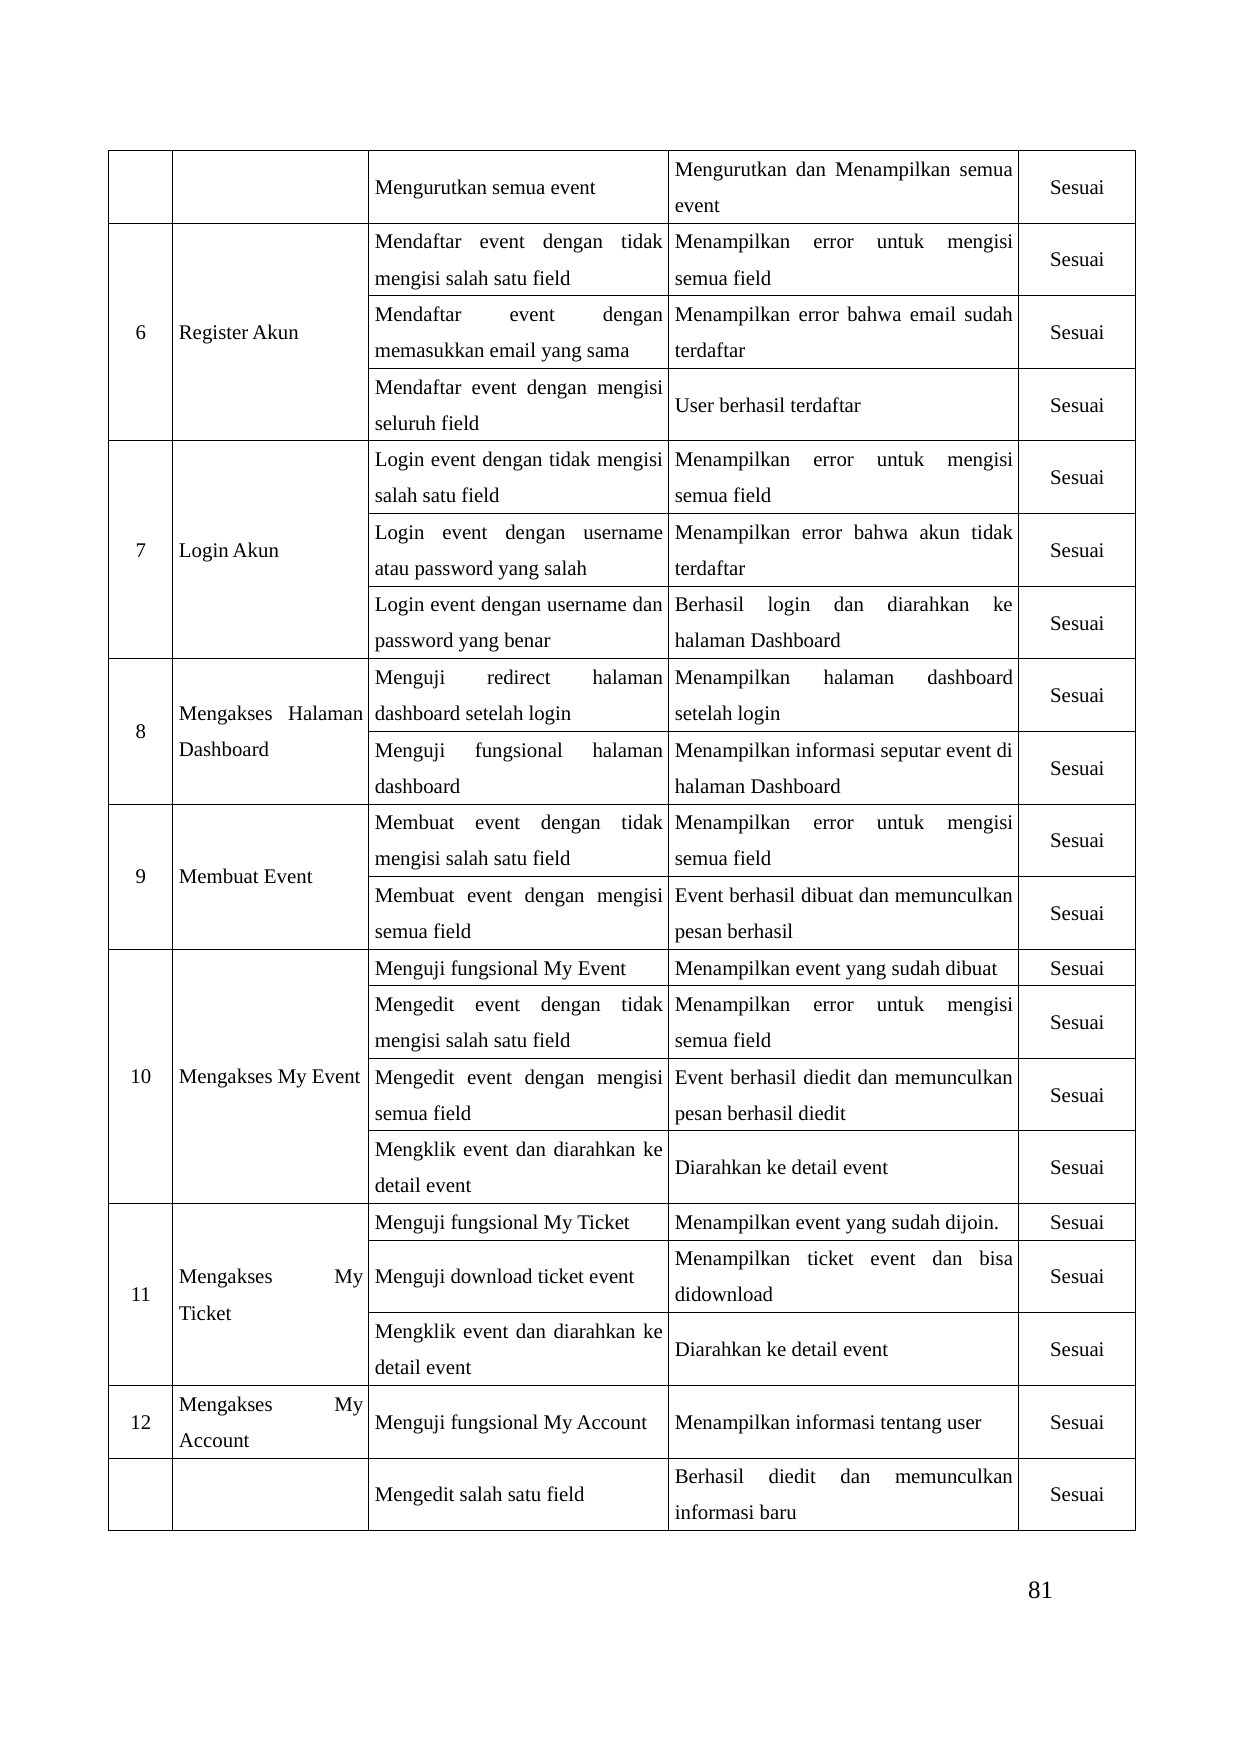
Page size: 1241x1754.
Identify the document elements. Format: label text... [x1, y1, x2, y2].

table_cell Menguji download ticket event [369, 1241, 668, 1312]
table_cell 7 [109, 441, 172, 658]
table_cell Sesuai [1019, 1386, 1135, 1457]
table_cell Menampilkan halaman dashboard setelah login [669, 659, 1018, 731]
table_cell Mendaftar event dengan memasukkan email yang sama [369, 296, 668, 368]
table_cell Register Akun [173, 224, 368, 440]
table_cell Menampilkan error bahwa email sudah terdaftar [669, 296, 1018, 368]
table_cell [109, 1459, 172, 1530]
table_cell Mengklik event dan diarahkan ke detail event [369, 1313, 668, 1385]
table_cell Mendaftar event dengan tidak mengisi salah satu field [369, 224, 668, 295]
table_cell Mengakses My Event [173, 950, 368, 1203]
table_cell [173, 151, 368, 223]
table_cell Menampilkan error untuk mengisi semua field [669, 441, 1018, 513]
table_cell Login Akun [173, 441, 368, 658]
table_cell Sesuai [1019, 514, 1135, 586]
table_cell Sesuai [1019, 1059, 1135, 1130]
table_cell Sesuai [1019, 950, 1135, 985]
table_cell Mengklik event dan diarahkan ke detail event [369, 1131, 668, 1203]
table_cell Sesuai [1019, 296, 1135, 368]
table_cell Mengurutkan semua event [369, 151, 668, 223]
table_cell Membuat Event [173, 805, 368, 949]
table_cell Sesuai [1019, 1204, 1135, 1239]
table_cell Menampilkan error untuk mengisi semua field [669, 224, 1018, 295]
table_cell Mengedit event dengan mengisi semua field [369, 1059, 668, 1130]
table_cell 11 [109, 1204, 172, 1385]
table_cell 10 [109, 950, 172, 1203]
table_cell [109, 151, 172, 223]
table_cell Login event dengan username dan password yang benar [369, 587, 668, 658]
table_cell Sesuai [1019, 587, 1135, 658]
table_cell Sesuai [1019, 1131, 1135, 1203]
table_cell Mengakses My Ticket [173, 1204, 368, 1385]
table_cell Sesuai [1019, 1241, 1135, 1312]
table_cell Sesuai [1019, 877, 1135, 949]
table_cell Mendaftar event dengan mengisi seluruh field [369, 369, 668, 440]
table_cell Sesuai [1019, 1459, 1135, 1530]
table_cell Sesuai [1019, 986, 1135, 1058]
table_cell Menampilkan error untuk mengisi semua field [669, 805, 1018, 876]
table_cell 9 [109, 805, 172, 949]
table_cell Sesuai [1019, 1313, 1135, 1385]
table_cell Mengakses Halaman Dashboard [173, 659, 368, 803]
table_cell Event berhasil diedit dan memunculkan pesan berhasil diedit [669, 1059, 1018, 1130]
table_cell Login event dengan tidak mengisi salah satu field [369, 441, 668, 513]
table_cell Diarahkan ke detail event [669, 1313, 1018, 1385]
table_cell Mengakses My Account [173, 1386, 368, 1457]
table_cell Menguji fungsional My Ticket [369, 1204, 668, 1239]
table_cell Mengedit salah satu field [369, 1459, 668, 1530]
table_cell Mengedit event dengan tidak mengisi salah satu field [369, 986, 668, 1058]
table_cell Diarahkan ke detail event [669, 1131, 1018, 1203]
table_cell Sesuai [1019, 659, 1135, 731]
table_cell Menampilkan informasi seputar event di halaman Dashboard [669, 732, 1018, 803]
table_cell Berhasil diedit dan memunculkan informasi baru [669, 1459, 1018, 1530]
table_cell Menampilkan error bahwa akun tidak terdaftar [669, 514, 1018, 586]
table_cell Menampilkan informasi tentang user [669, 1386, 1018, 1457]
table_cell Berhasil login dan diarahkan ke halaman Dashboard [669, 587, 1018, 658]
table_cell Menguji fungsional My Event [369, 950, 668, 985]
table_cell 12 [109, 1386, 172, 1457]
table_cell Menampilkan event yang sudah dibuat [669, 950, 1018, 985]
table_cell Sesuai [1019, 441, 1135, 513]
table_cell [173, 1459, 368, 1530]
table_cell Menguji fungsional My Account [369, 1386, 668, 1457]
table_cell Sesuai [1019, 805, 1135, 876]
table_cell Sesuai [1019, 732, 1135, 803]
table_cell Membuat event dengan mengisi semua field [369, 877, 668, 949]
table_cell User berhasil terdaftar [669, 369, 1018, 440]
table_cell Menguji fungsional halaman dashboard [369, 732, 668, 803]
table_cell Menampilkan event yang sudah dijoin. [669, 1204, 1018, 1239]
table_cell Event berhasil dibuat dan memunculkan pesan berhasil [669, 877, 1018, 949]
table_cell Membuat event dengan tidak mengisi salah satu field [369, 805, 668, 876]
table_cell Menampilkan error untuk mengisi semua field [669, 986, 1018, 1058]
table_cell Mengurutkan dan Menampilkan semua event [669, 151, 1018, 223]
table_cell Sesuai [1019, 151, 1135, 223]
table_cell Menguji redirect halaman dashboard setelah login [369, 659, 668, 731]
table_cell Sesuai [1019, 224, 1135, 295]
table_cell Menampilkan ticket event dan bisa didownload [669, 1241, 1018, 1312]
table_cell Login event dengan username atau password yang salah [369, 514, 668, 586]
table_cell Sesuai [1019, 369, 1135, 440]
table_cell 8 [109, 659, 172, 803]
table_cell 6 [109, 224, 172, 440]
